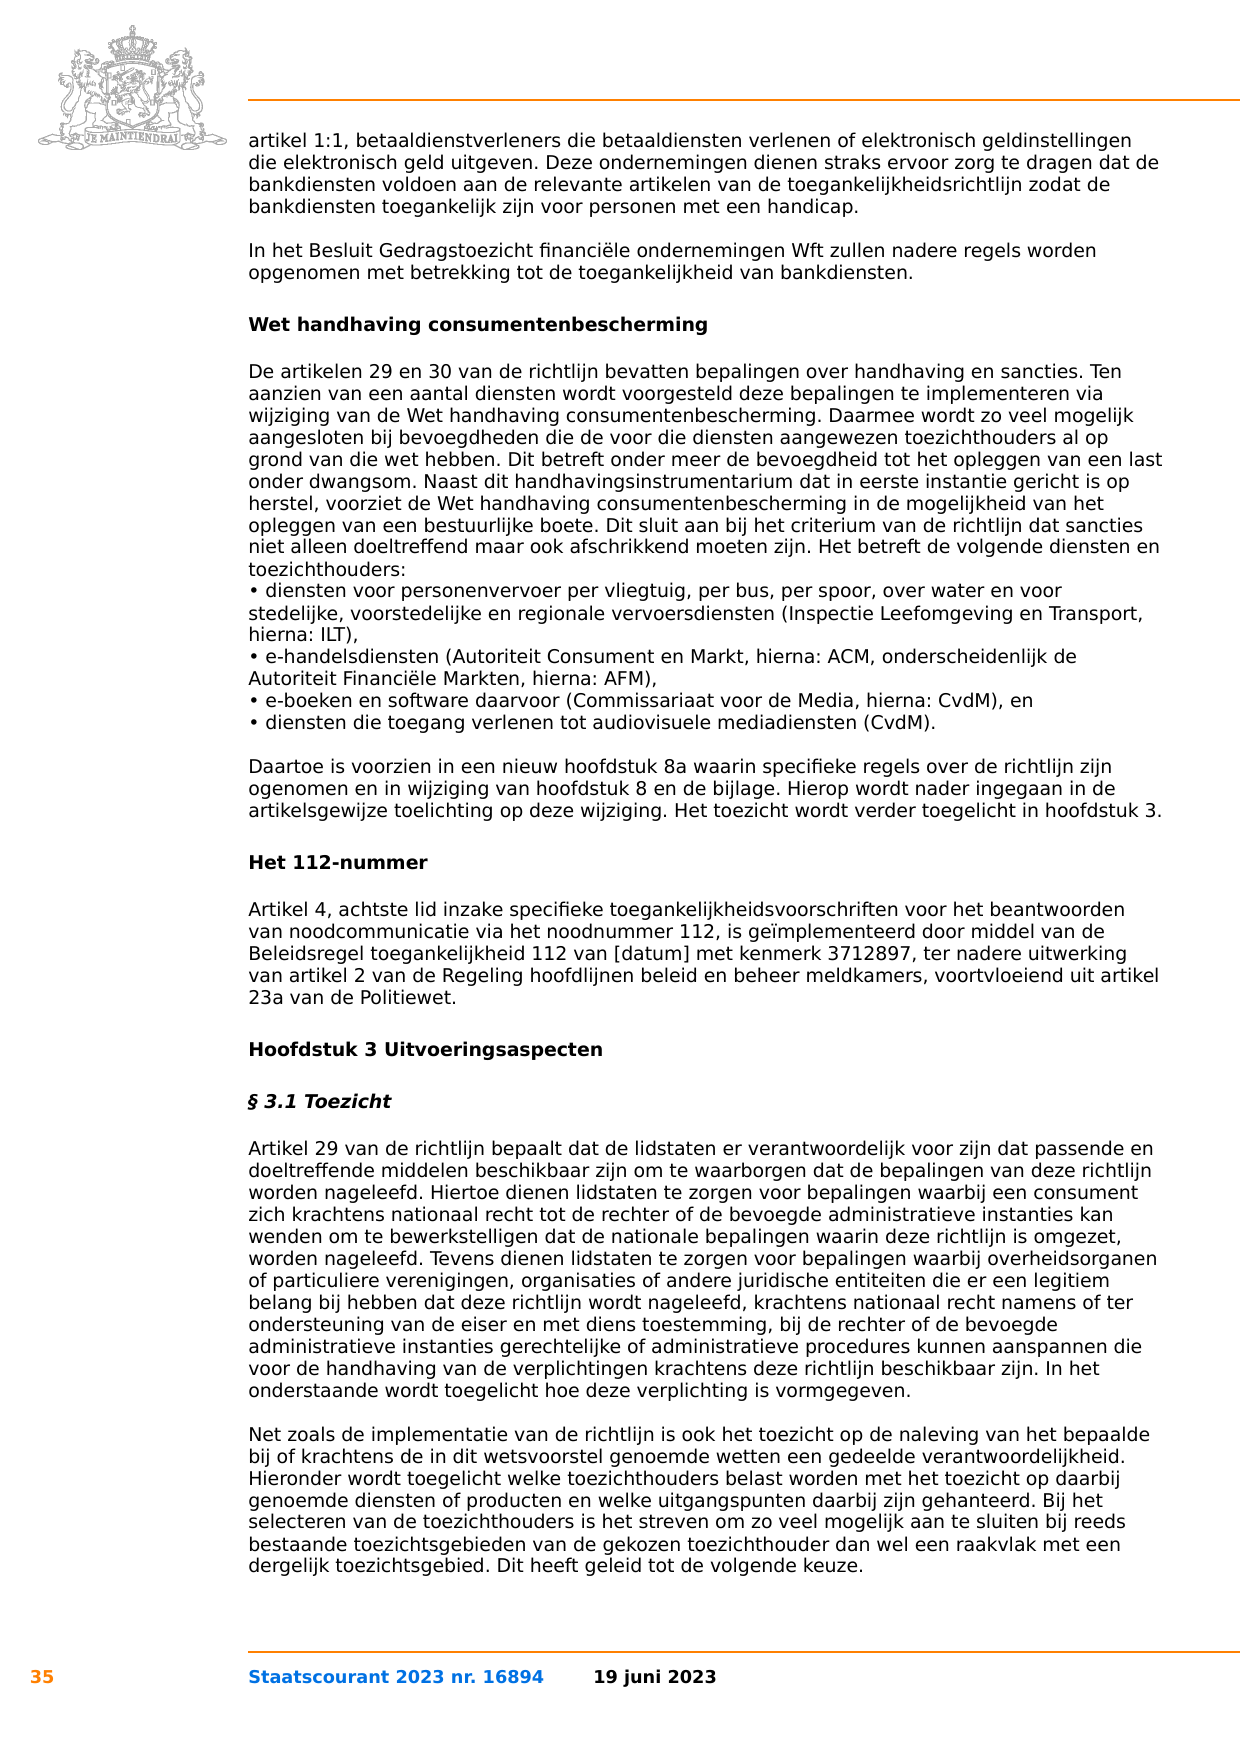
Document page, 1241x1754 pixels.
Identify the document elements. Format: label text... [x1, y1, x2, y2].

subtitle Hoofdstuk 3 Uitvoeringsaspecten [248, 1039, 1163, 1061]
text Artikel 4, achtste lid inzake specifieke toegankelijkheidsvoorschriften voor het beantwoorden van noodcommunicatie via het noodnummer 112, is geïmplementeerd door middel van de Beleidsregel toegankelijkheid 112 van [datum] met kenmerk 3712897, ter nadere uitwerking van artikel 2 van de Regeling hoofdlijnen beleid en beheer meldkamers, voortvloeiend uit artikel 23a van de Politiewet. [248, 899, 1163, 1009]
subtitle § 3.1 Toezicht [248, 1091, 1163, 1113]
picture [38, 25, 227, 150]
text In het Besluit Gedragstoezicht financiële ondernemingen Wft zullen nadere regels worden opgenomen met betrekking tot de toegankelijkheid van bankdiensten. [248, 240, 1163, 284]
text Artikel 29 van de richtlijn bepaalt dat de lidstaten er verantwoordelijk voor zijn dat passende en doeltreffende middelen beschikbaar zijn om te waarborgen dat de bepalingen van deze richtlijn worden nageleefd. Hiertoe dienen lidstaten te zorgen voor bepalingen waarbij een consument zich krachtens nationaal recht tot de rechter of de bevoegde administratieve instanties kan wenden om te bewerkstelligen dat de nationale bepalingen waarin deze richtlijn is omgezet, worden nageleefd. Tevens dienen lidstaten te zorgen voor bepalingen waarbij overheidsorganen of particuliere verenigingen, organisaties of andere juridische entiteiten die er een legitiem belang bij hebben dat deze richtlijn wordt nageleefd, krachtens nationaal recht namens of ter ondersteuning van de eiser en met diens toestemming, bij de rechter of de bevoegde administratieve instanties gerechtelijke of administratieve procedures kunnen aanspannen die voor de handhaving van de verplichtingen krachtens deze richtlijn beschikbaar zijn. In het onderstaande wordt toegelicht hoe deze verplichting is vormgegeven. [248, 1138, 1163, 1402]
text Daartoe is voorzien in een nieuw hoofdstuk 8a waarin specifieke regels over de richtlijn zijn ogenomen en in wijziging van hoofdstuk 8 en de bijlage. Hierop wordt nader ingegaan in de artikelsgewijze toelichting op deze wijziging. Het toezicht wordt verder toegelicht in hoofdstuk 3. [248, 756, 1163, 822]
subtitle Wet handhaving consumentenbescherming [248, 314, 1163, 336]
text • diensten die toegang verlenen tot audiovisuele mediadiensten (CvdM). [248, 712, 1163, 734]
subtitle Het 112-nummer [248, 852, 1163, 874]
text • e-handelsdiensten (Autoriteit Consument en Markt, hierna: ACM, onderscheidenlijk de Autoriteit Financiële Markten, hierna: AFM), [248, 646, 1163, 690]
text artikel 1:1, betaaldienstverleners die betaaldiensten verlenen of elektronisch geldinstellingen die elektronisch geld uitgeven. Deze ondernemingen dienen straks ervoor zorg te dragen dat de bankdiensten voldoen aan de relevante artikelen van de toegankelijkheidsrichtlijn zodat de bankdiensten toegankelijk zijn voor personen met een handicap. [248, 130, 1163, 218]
text • diensten voor personenvervoer per vliegtuig, per bus, per spoor, over water en voor stedelijke, voorstedelijke en regionale vervoersdiensten (Inspectie Leefomgeving en Transport, hierna: ILT), [248, 580, 1163, 646]
text De artikelen 29 en 30 van de richtlijn bevatten bepalingen over handhaving en sancties. Ten aanzien van een aantal diensten wordt voorgesteld deze bepalingen te implementeren via wijziging van de Wet handhaving consumentenbescherming. Daarmee wordt zo veel mogelijk aangesloten bij bevoegdheden die de voor die diensten aangewezen toezichthouders al op grond van die wet hebben. Dit betreft onder meer de bevoegdheid tot het opleggen van een last onder dwangsom. Naast dit handhavingsinstrumentarium dat in eerste instantie gericht is op herstel, voorziet de Wet handhaving consumentenbescherming in de mogelijkheid van het opleggen van een bestuurlijke boete. Dit sluit aan bij het criterium van de richtlijn dat sancties niet alleen doeltreffend maar ook afschrikkend moeten zijn. Het betreft de volgende diensten en toezichthouders: [248, 361, 1163, 580]
text Net zoals de implementatie van de richtlijn is ook het toezicht op de naleving van het bepaalde bij of krachtens de in dit wetsvoorstel genoemde wetten een gedeelde verantwoordelijkheid. Hieronder wordt toegelicht welke toezichthouders belast worden met het toezicht op daarbij genoemde diensten of producten en welke uitgangspunten daarbij zijn gehanteerd. Bij het selecteren van de toezichthouders is het streven om zo veel mogelijk aan te sluiten bij reeds bestaande toezichtsgebieden van de gekozen toezichthouder dan wel een raakvlak met een dergelijk toezichtsgebied. Dit heeft geleid tot de volgende keuze. [248, 1423, 1163, 1577]
text • e-boeken en software daarvoor (Commissariaat voor de Media, hierna: CvdM), en [248, 690, 1163, 712]
